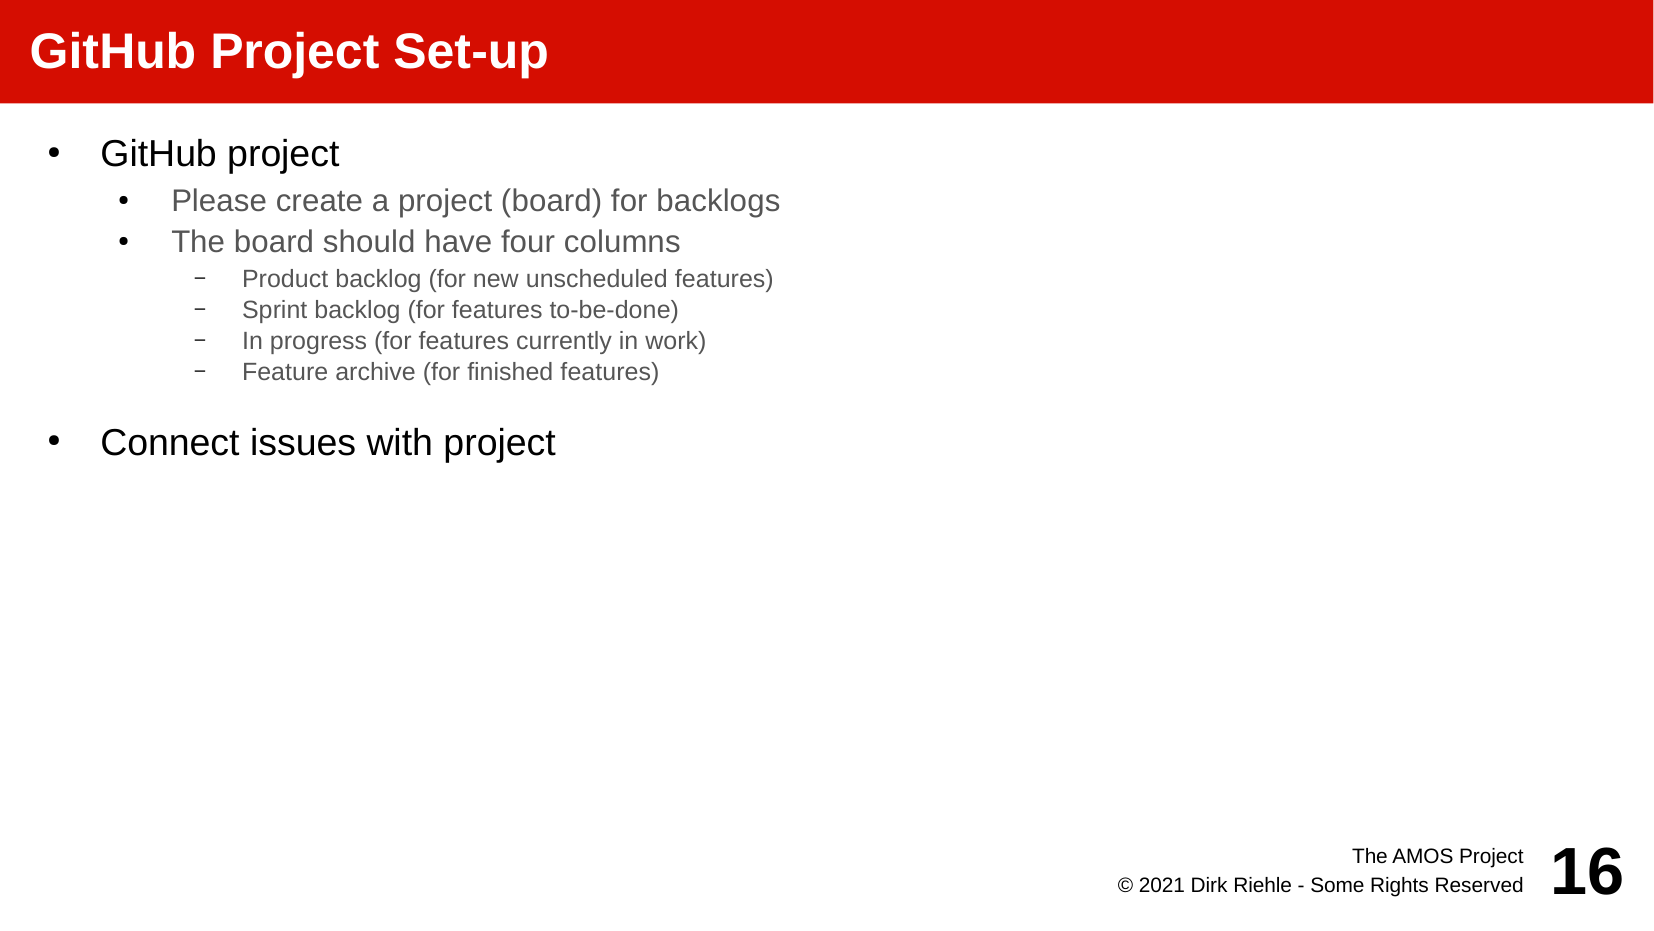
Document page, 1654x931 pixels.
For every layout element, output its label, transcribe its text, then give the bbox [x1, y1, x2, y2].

list GitHub project Please create a project (board) for backlogs The board should have four columns Product backlog (for new unscheduled features) Sprint backlog (for features to-be-done) In progress (for features currently in work) Feature archive (for finished features) Connect issues with project [29, 132, 1625, 813]
title GitHub Project Set-up [0, 0, 1654, 104]
